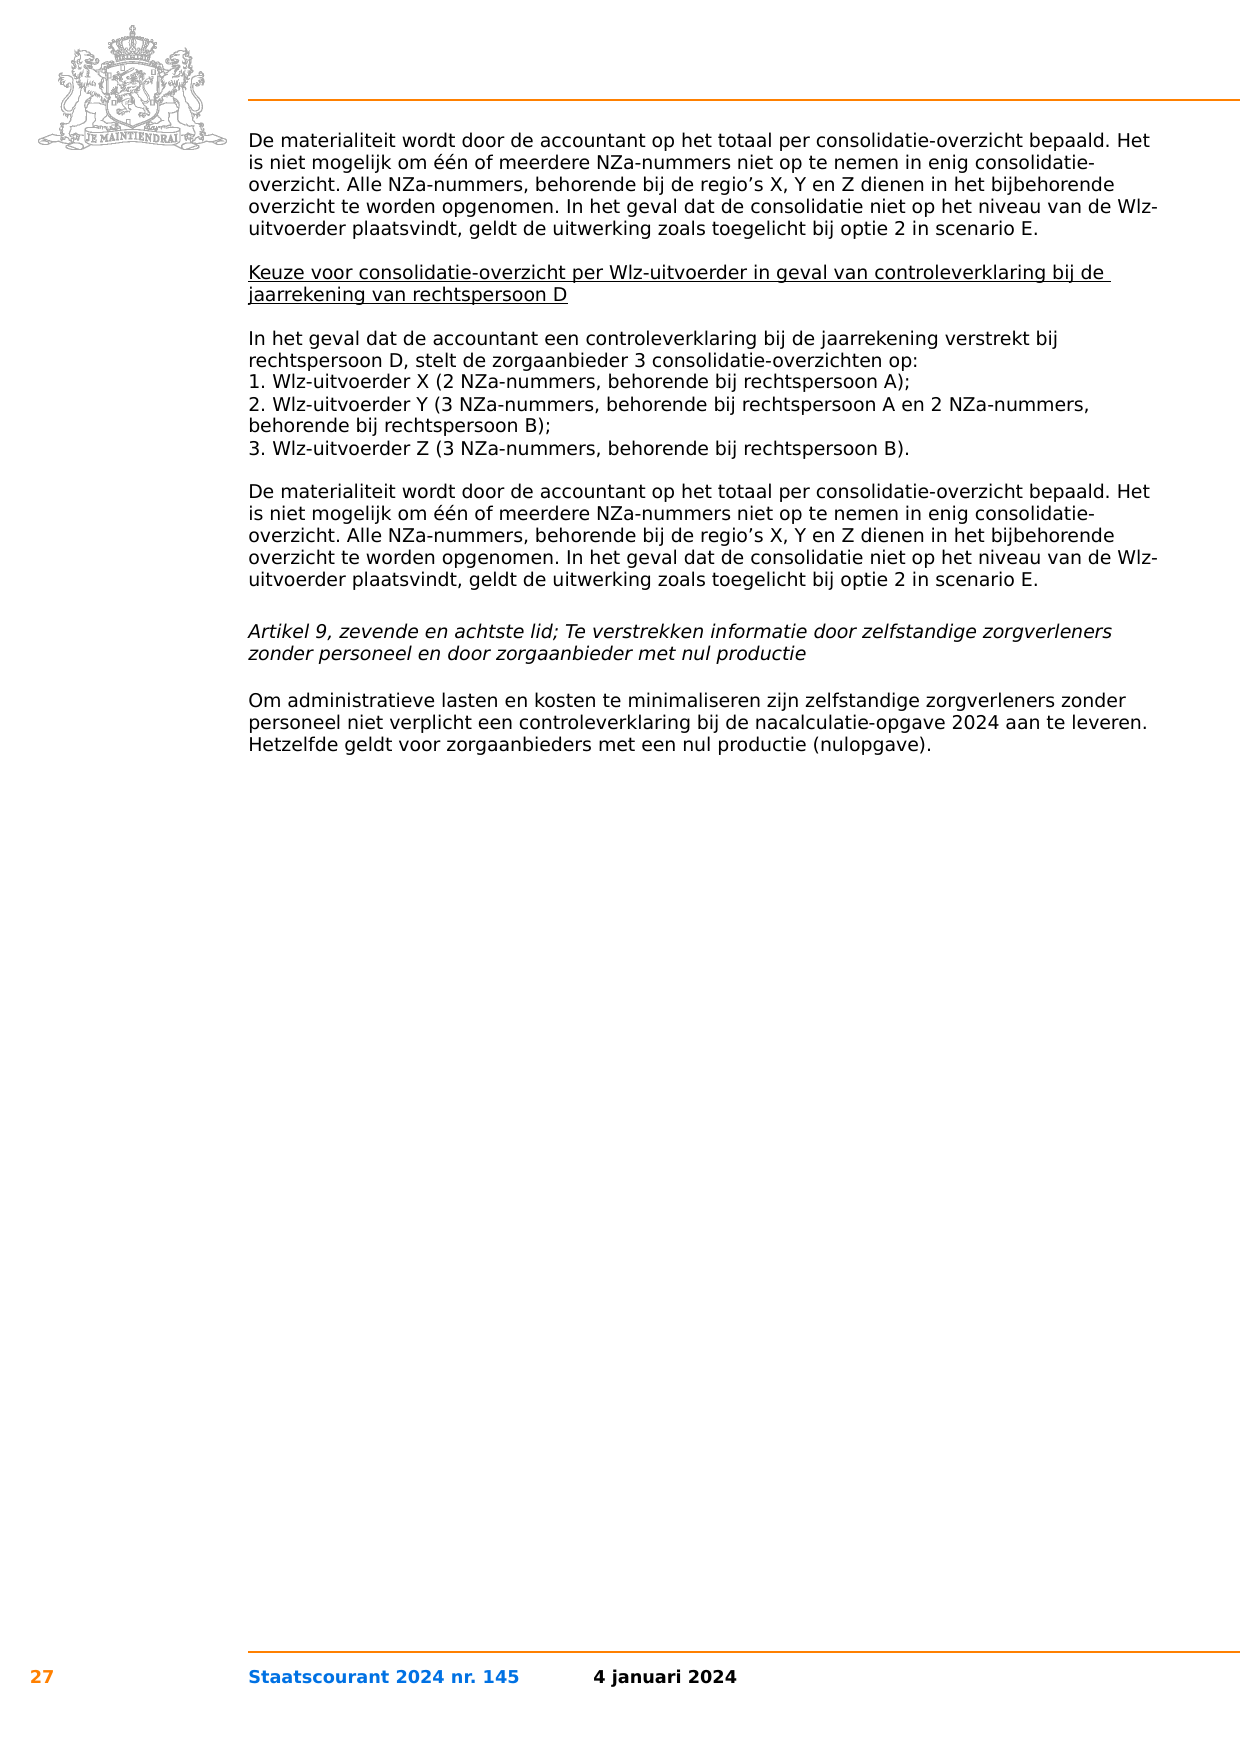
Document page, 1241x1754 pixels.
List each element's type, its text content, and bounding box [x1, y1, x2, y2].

picture [38, 25, 227, 150]
subtitle Keuze voor consolidatie-overzicht per Wlz-uitvoerder in geval van controleverklaring bij de jaarrekening van rechtspersoon D [248, 262, 1163, 306]
text De materialiteit wordt door de accountant op het totaal per consolidatie-overzicht bepaald. Het is niet mogelijk om één of meerdere NZa-nummers niet op te nemen in enig consolidatie-overzicht. Alle NZa-nummers, behorende bij de regio’s X, Y en Z dienen in het bijbehorende overzicht te worden opgenomen. In het geval dat de consolidatie niet op het niveau van de Wlz-uitvoerder plaatsvindt, geldt de uitwerking zoals toegelicht bij optie 2 in scenario E. [248, 481, 1163, 591]
text 1. Wlz-uitvoerder X (2 NZa-nummers, behorende bij rechtspersoon A); [248, 371, 1163, 393]
text 3. Wlz-uitvoerder Z (3 NZa-nummers, behorende bij rechtspersoon B). [248, 437, 1163, 459]
text Om administratieve lasten en kosten te minimaliseren zijn zelfstandige zorgverleners zonder personeel niet verplicht een controleverklaring bij de nacalculatie-opgave 2024 aan te leveren. Hetzelfde geldt voor zorgaanbieders met een nul productie (nulopgave). [248, 690, 1163, 756]
text 2. Wlz-uitvoerder Y (3 NZa-nummers, behorende bij rechtspersoon A en 2 NZa-nummers, behorende bij rechtspersoon B); [248, 393, 1163, 437]
subtitle Artikel 9, zevende en achtste lid; Te verstrekken informatie door zelfstandige zorgverleners zonder personeel en door zorgaanbieder met nul productie [248, 621, 1163, 665]
text In het geval dat de accountant een controleverklaring bij de jaarrekening verstrekt bij rechtspersoon D, stelt de zorgaanbieder 3 consolidatie-overzichten op: [248, 327, 1163, 371]
text De materialiteit wordt door de accountant op het totaal per consolidatie-overzicht bepaald. Het is niet mogelijk om één of meerdere NZa-nummers niet op te nemen in enig consolidatie-overzicht. Alle NZa-nummers, behorende bij de regio’s X, Y en Z dienen in het bijbehorende overzicht te worden opgenomen. In het geval dat de consolidatie niet op het niveau van de Wlz-uitvoerder plaatsvindt, geldt de uitwerking zoals toegelicht bij optie 2 in scenario E. [248, 130, 1163, 240]
